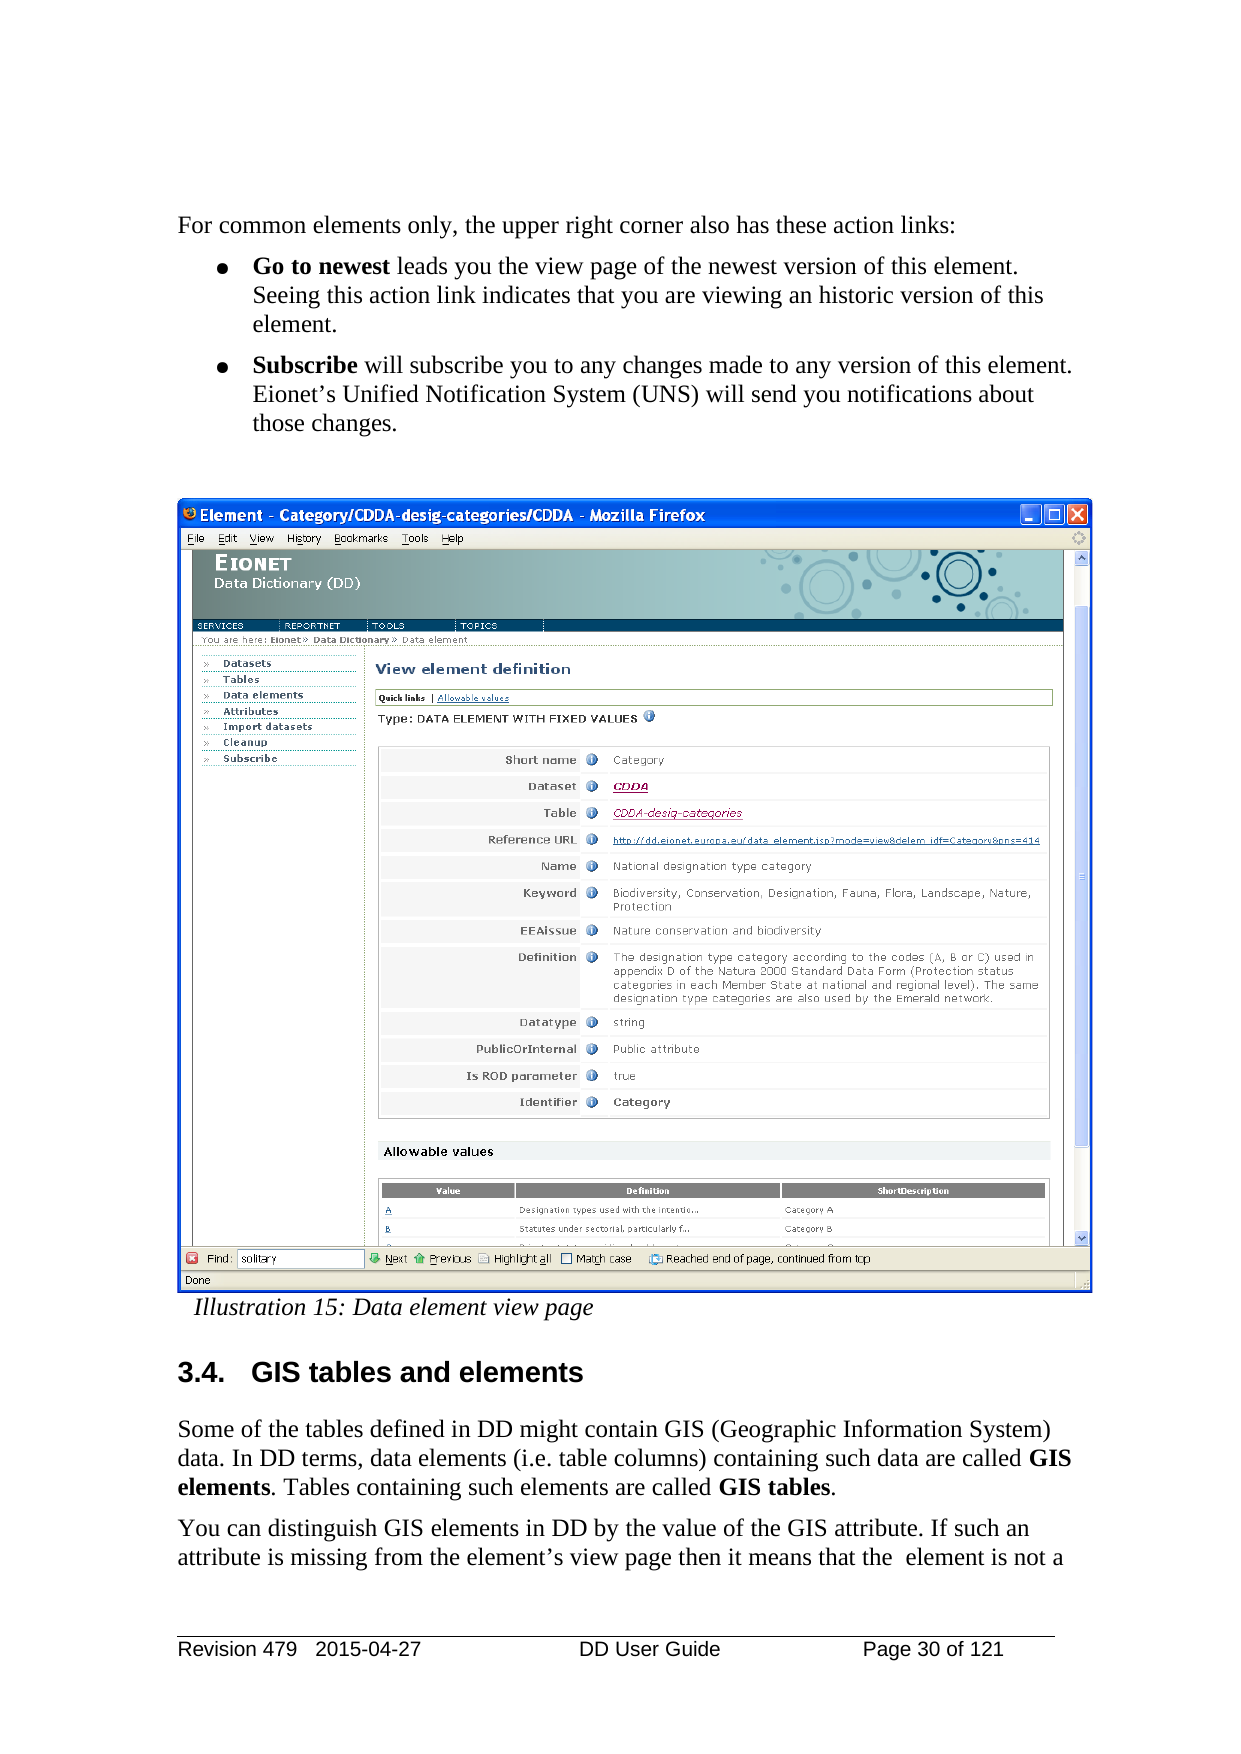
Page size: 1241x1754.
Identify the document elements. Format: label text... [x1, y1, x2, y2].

text Some of the tables defined in DD might contain GIS (Geographic Information System) data. In DD terms, data elements (i.e. table columns) containing such data are called GIS elements. Tables containing such elements are called GIS tables. [177, 1413, 1092, 1501]
text You can distinguish GIS elements in DD by the value of the GIS attribute. If such an attribute is missing from the element’s view page then it means that the element is not a [177, 1512, 1092, 1571]
picture [177, 498, 1093, 1293]
text Illustration 15: Data element view page [194, 1293, 1076, 1321]
text For common elements only, the upper right corner also has these action links: [177, 210, 1092, 239]
list Go to newest leads you the view page of the newest version of this element. Seeing this action link indicates that you are viewing an historic version of this element. [215, 251, 1092, 338]
list Subscribe will subscribe you to any changes made to any version of this element. Eionet’s Unified Notification System (UNS) will send you notifications about those changes. [215, 350, 1092, 437]
subtitle GIS tables and elements [177, 1355, 1092, 1389]
